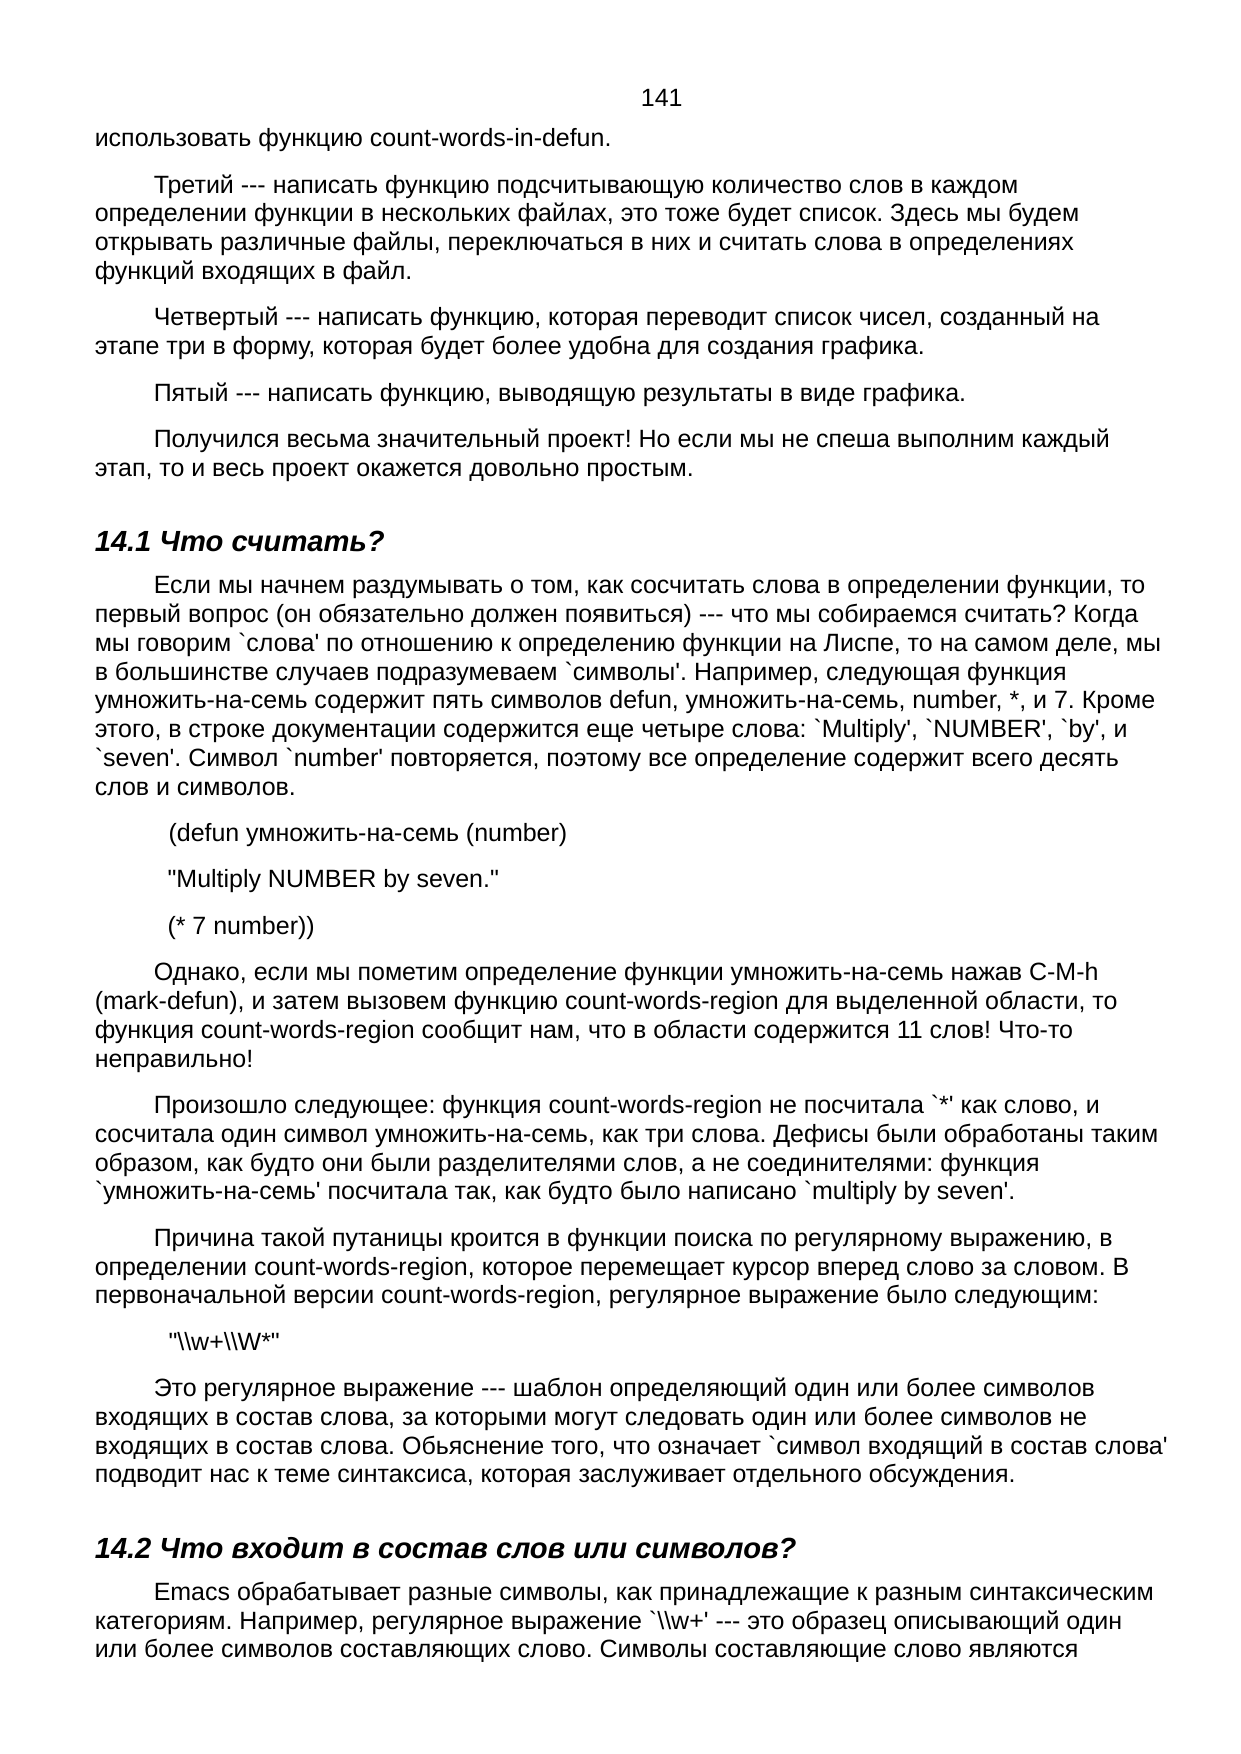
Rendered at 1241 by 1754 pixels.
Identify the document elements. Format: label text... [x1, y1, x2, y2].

text "Multiply NUMBER by seven." [94, 864, 1169, 893]
text Emacs обрабатывает разные символы, как принадлежащие к разным синтаксическим категориям. Например, регулярное выражение `\\w+' --- это образец описывающий один или более символов составляющих слово. Символы составляющие слово являются [94, 1577, 1169, 1663]
text Если мы начнем раздумывать о том, как сосчитать слова в определении функции, то первый вопрос (он обязательно должен появиться) --- что мы собираемся считать? Когда мы говорим `слова' по отношению к определению функции на Лиспе, то на самом деле, мы в большинстве случаев подразумеваем `символы'. Например, следующая функция умножить-на-семь содержит пять символов defun, умножить-на-семь, number, *, и 7. Кроме этого, в строке документации содержится еще четыре слова: `Multiply', `NUMBER', `by', и `seven'. Символ `number' повторяется, поэтому все определение содержит всего десять слов и символов. [94, 570, 1169, 800]
text Это регулярное выражение --- шаблон определяющий один или более символов входящих в состав слова, за которыми могут следовать один или более символов не входящих в состав слова. Обьяснение того, что означает `символ входящий в состав слова' подводит нас к теме синтаксиса, которая заслуживает отдельного обсуждения. [94, 1373, 1169, 1488]
text Получился весьма значительный проект! Но если мы не спеша выполним каждый этап, то и весь проект окажется довольно простым. [94, 424, 1169, 482]
text "\\w+\\W*" [94, 1327, 1169, 1356]
text (defun умножить-на-семь (number) [94, 818, 1169, 847]
text Третий --- написать функцию подсчитывающую количество слов в каждом определении функции в нескольких файлах, это тоже будет список. Здесь мы будем открывать различные файлы, переключаться в них и считать слова в определениях функций входящих в файл. [94, 170, 1169, 285]
text (* 7 number)) [94, 911, 1169, 940]
text Четвертый --- написать функцию, которая переводит список чисел, созданный на этапе три в форму, которая будет более удобна для создания графика. [94, 302, 1169, 360]
text Однако, если мы пометим определение функции умножить-на-семь нажав C-M-h (mark-defun), и затем вызовем функцию count-words-region для выделенной области, то функция count-words-region сообщит нам, что в области содержится 11 слов! Что-то неправильно! [94, 957, 1169, 1072]
subtitle 14.1 Что считать? [94, 524, 1169, 558]
subtitle 14.2 Что входит в состав слов или символов? [94, 1531, 1169, 1564]
text Причина такой путаницы кроится в функции поиска по регулярному выражению, в определении count-words-region, которое перемещает курсор вперед слово за словом. В первоначальной версии count-words-region, регулярное выражение было следующим: [94, 1223, 1169, 1309]
text Произошло следующее: функция count-words-region не посчитала `*' как слово, и сосчитала один символ умножить-на-семь, как три слова. Дефисы были обработаны таким образом, как будто они были разделителями слов, а не соединителями: функция `умножить-на-семь' посчитала так, как будто было написано `multiply by seven'. [94, 1090, 1169, 1205]
text использовать функцию count-words-in-defun. [94, 123, 1169, 152]
text Пятый --- написать функцию, выводящую результаты в виде графика. [94, 378, 1169, 406]
